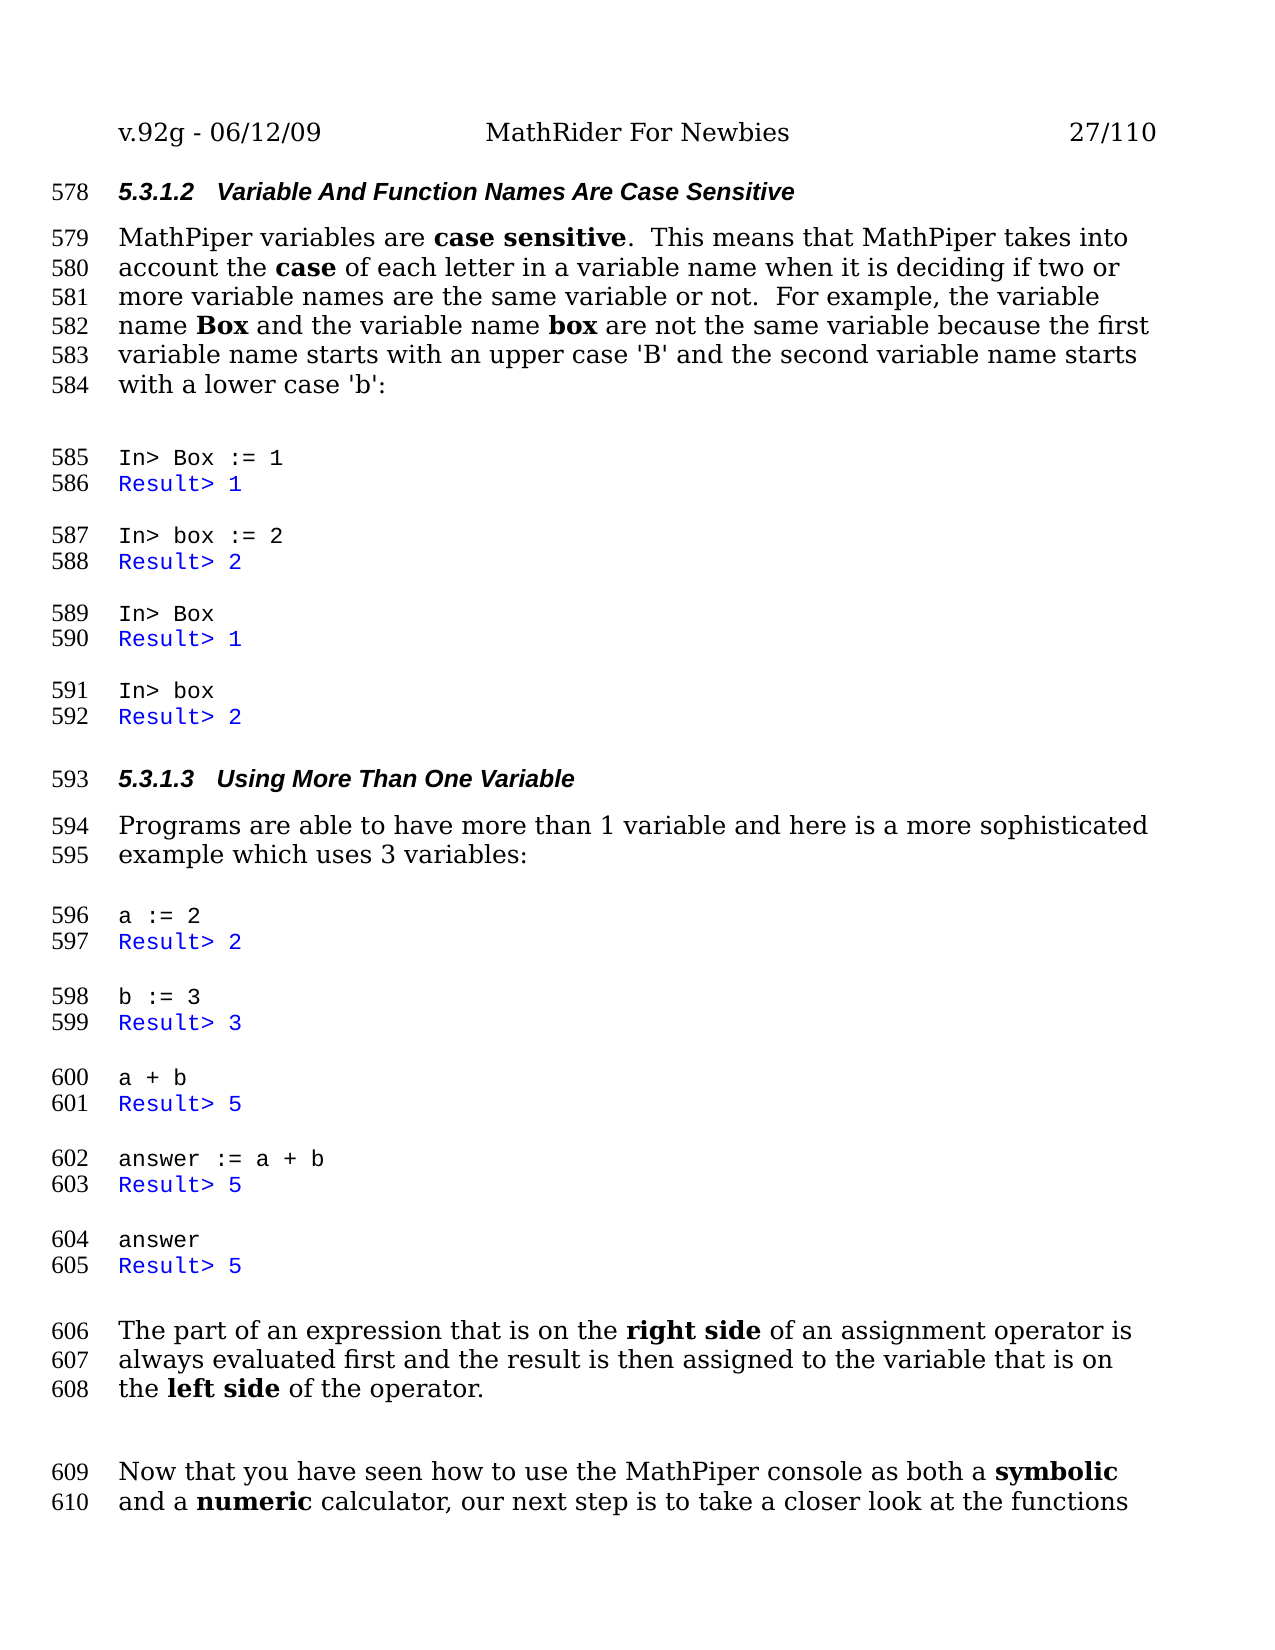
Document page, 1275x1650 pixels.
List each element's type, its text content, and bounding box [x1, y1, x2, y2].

text Result> 1 [118, 628, 1157, 654]
text Result> 2 [118, 931, 1157, 957]
text MathPiper variables are case sensitive. This means that MathPiper takes into account the case of each letter in a variable name when it is deciding if two or more variable names are the same variable or not. For example, the variable name Box and the variable name box are not the same variable because the first variable name starts with an upper case 'B' and the second variable name starts with a lower case 'b': [118, 223, 1157, 399]
text b := 3 [118, 986, 1157, 1012]
text Result> 3 [118, 1012, 1157, 1038]
text Now that you have seen how to use the MathPiper console as both a symbolic and a numeric calculator, our next step is to take a closer look at the functions [118, 1457, 1157, 1516]
subtitle Variable And Function Names Are Case Sensitive [118, 177, 1157, 205]
text Programs are able to have more than 1 variable and here is a more sophisticated example which uses 3 variables: [118, 811, 1157, 869]
text In> box := 2 [118, 524, 1157, 550]
text The part of an expression that is on the right side of an assignment operator is always evaluated first and the result is then assigned to the variable that is on the left side of the operator. [118, 1316, 1157, 1404]
text In> Box [118, 602, 1157, 628]
text In> Box := 1 [118, 446, 1157, 472]
text In> box [118, 680, 1157, 706]
text a := 2 [118, 905, 1157, 931]
text Result> 5 [118, 1093, 1157, 1119]
text Result> 2 [118, 706, 1157, 732]
text Result> 5 [118, 1174, 1157, 1200]
text Result> 2 [118, 550, 1157, 576]
text answer [118, 1229, 1157, 1255]
text a + b [118, 1067, 1157, 1093]
subtitle Using More Than One Variable [118, 764, 1157, 793]
text Result> 1 [118, 472, 1157, 498]
text Result> 5 [118, 1255, 1157, 1281]
text answer := a + b [118, 1148, 1157, 1174]
